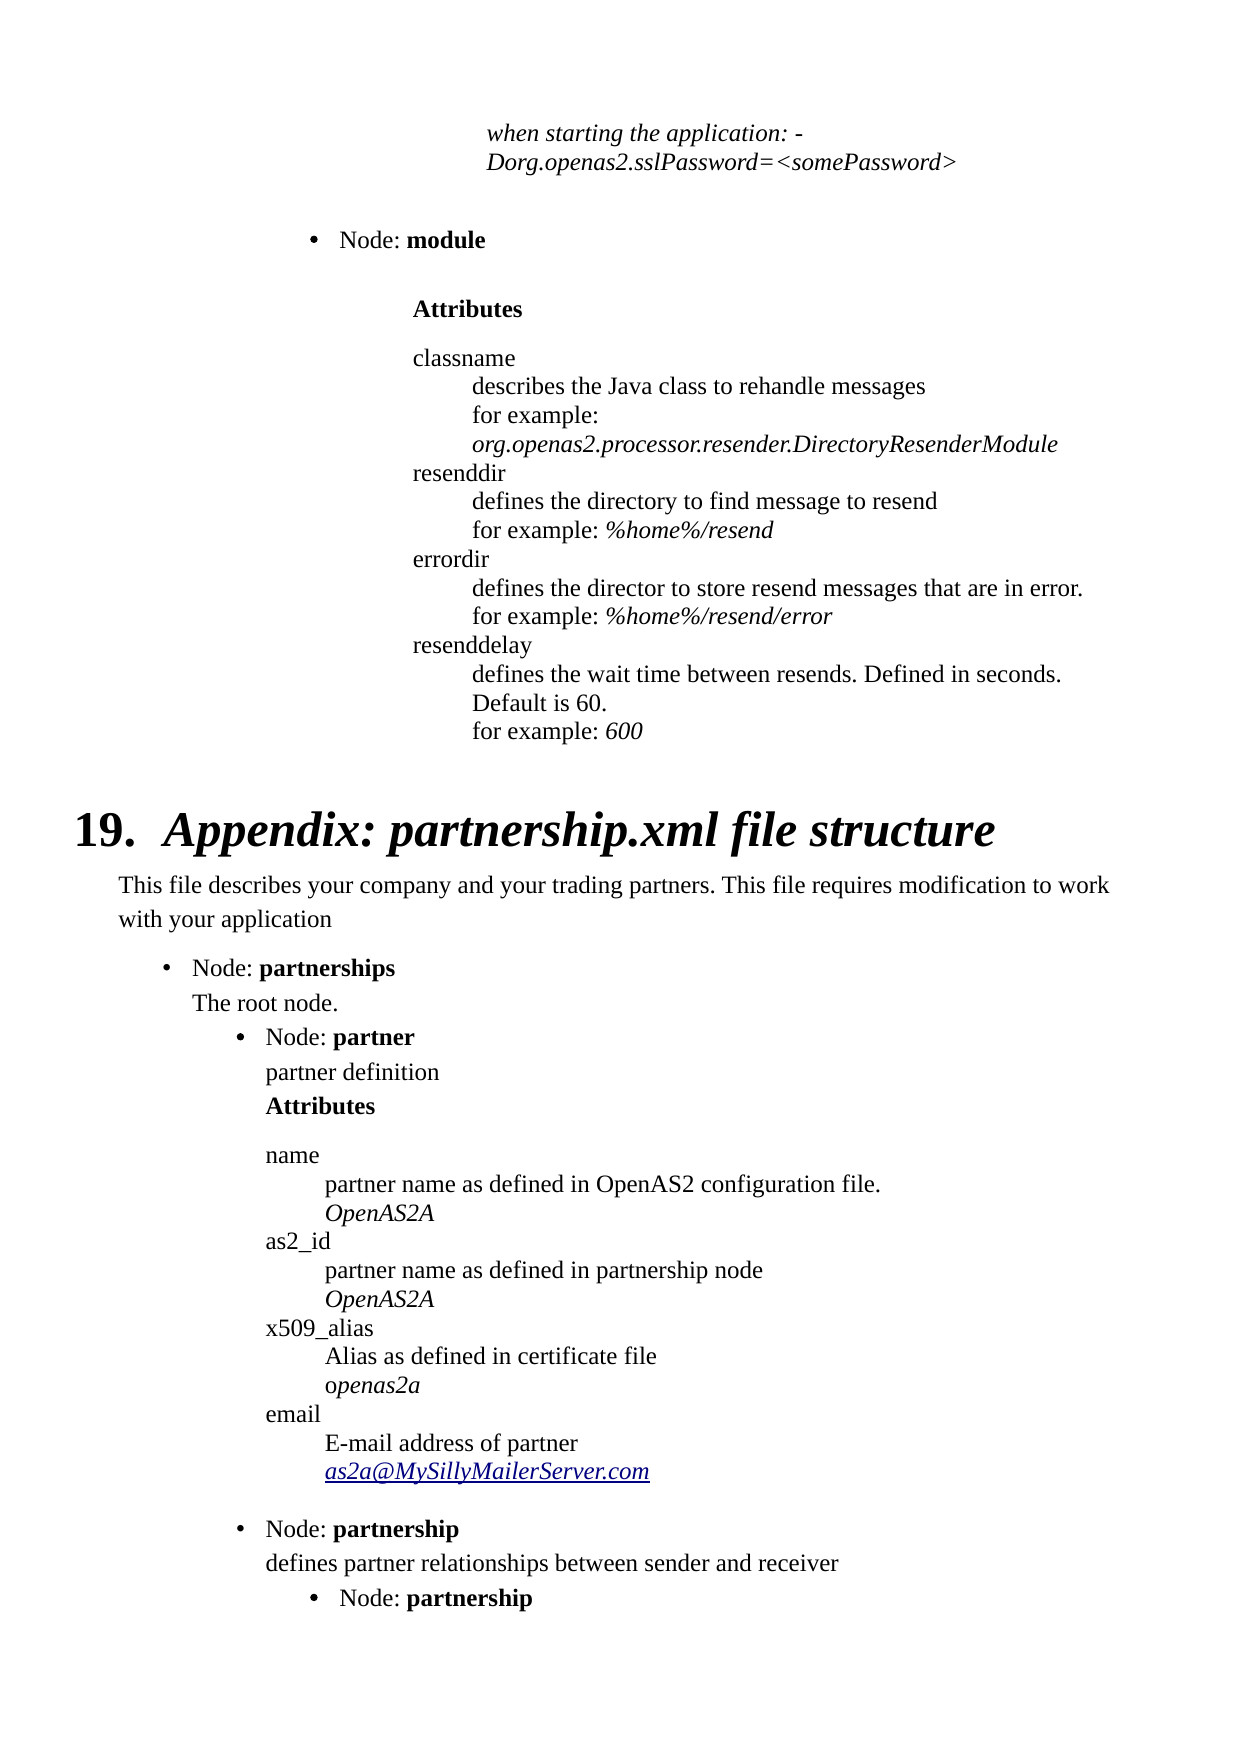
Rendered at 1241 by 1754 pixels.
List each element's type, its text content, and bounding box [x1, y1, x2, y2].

list Node: partnerships The root node. [162, 953, 1122, 1016]
subtitle as2_id [236, 1226, 1122, 1255]
list when starting the application: -Dorg.openas2.sslPassword=<somePassword> [457, 118, 1122, 176]
subtitle email [236, 1399, 1122, 1428]
list E-mail address of partner as2a@MySillyMailerServer.com [295, 1428, 1122, 1485]
subtitle x509_alias [236, 1313, 1122, 1341]
list Alias as defined in certificate file openas2a [295, 1341, 1122, 1399]
list defines the wait time between resends. Defined in seconds. Default is 60. for example: 600 [442, 659, 1122, 745]
list partner name as defined in OpenAS2 configuration file. OpenAS2A [295, 1169, 1122, 1226]
text This file describes your company and your trading partners. This file requires modification to work with your application [118, 870, 1122, 933]
list describes the Java class to rehandle messages for example: org.openas2.processor.resender.DirectoryResenderModule [442, 371, 1122, 458]
list Attributes [383, 259, 1122, 322]
list defines the directory to find message to resend for example: %home%/resend [442, 486, 1122, 544]
subtitle name [236, 1140, 1122, 1169]
list partner name as defined in partnership node OpenAS2A [295, 1255, 1122, 1313]
list Node: partnership [309, 1583, 1122, 1612]
subtitle classname [383, 343, 1122, 371]
subtitle Appendix: partnership.xml file structure [73, 800, 1122, 857]
subtitle errordir [383, 544, 1122, 573]
list Node: partner partner definition Attributes [236, 1022, 1122, 1120]
list Node: module [309, 225, 1122, 253]
list Node: partnership defines partner relationships between sender and receiver [236, 1514, 1122, 1577]
subtitle resenddir [383, 458, 1122, 486]
subtitle resenddelay [383, 630, 1122, 659]
list defines the director to store resend messages that are in error. for example: %home%/resend/error [442, 573, 1122, 630]
